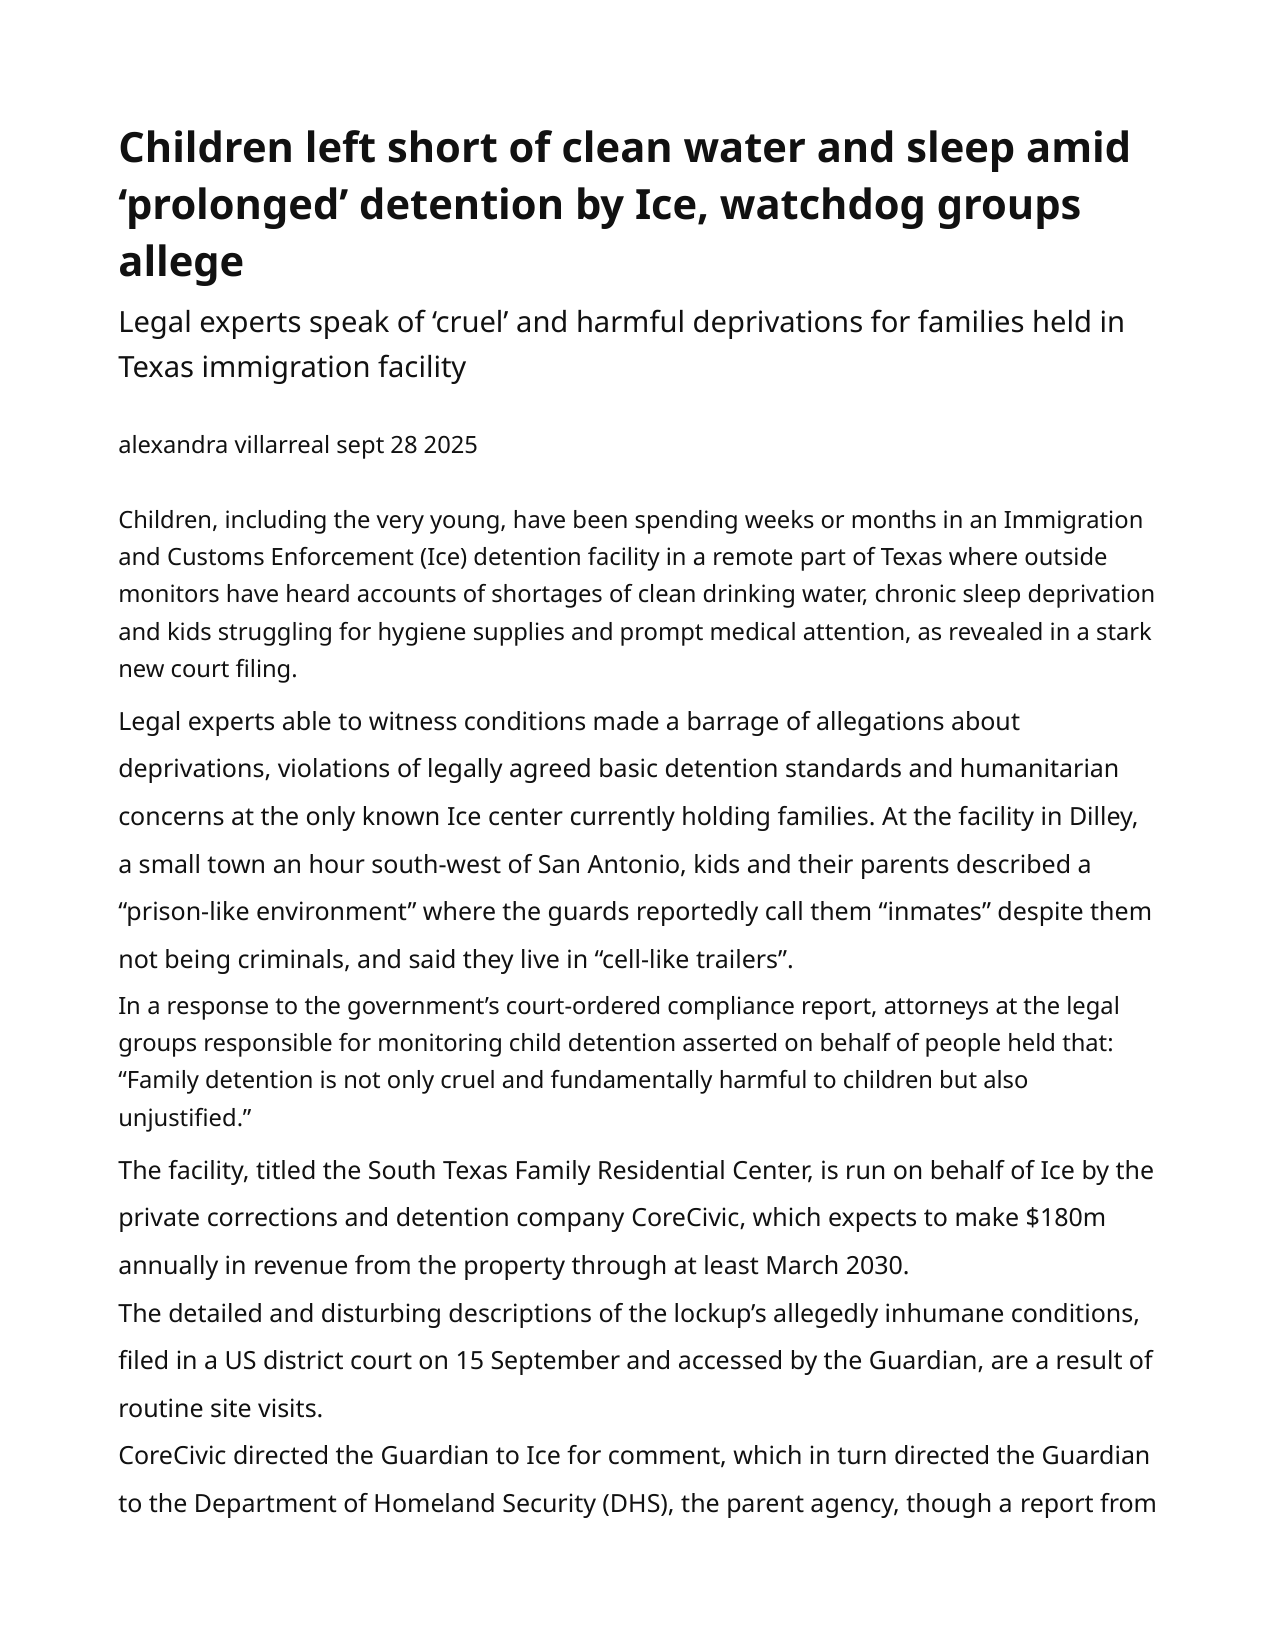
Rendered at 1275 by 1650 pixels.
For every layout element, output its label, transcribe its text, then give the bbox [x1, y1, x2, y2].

text In a response to the government’s court-ordered compliance report, attorneys at the legal groups responsible for monitoring child detention asserted on behalf of people held that: “Family detention is not only cruel and fundamentally harmful to children but also unjustified.” [118, 989, 1157, 1133]
text alexandra villarreal sept 28 2025 Children, including the very young, have been spending weeks or months in an Immigration and Customs Enforcement (Ice) detention facility in a remote part of Texas where outside monitors have heard accounts of shortages of clean drinking water, chronic sleep deprivation and kids struggling for hygiene supplies and prompt medical attention, as revealed in a stark new court filing. [118, 391, 1157, 684]
text Legal experts speak of ‘cruel’ and harmful deprivations for families held in Texas immigration facility [118, 301, 1157, 386]
subtitle Children left short of clean water and sleep amid ‘prolonged’ detention by Ice, watchdog groups allege [118, 118, 1157, 288]
text The facility, titled the South Texas Family Residential Center, is run on behalf of Ice by the private corrections and detention company CoreCivic, which expects to make $180m annually in revenue from the property through at least March 2030. [118, 1152, 1157, 1282]
text Legal experts able to witness conditions made a barrage of allegations about deprivations, violations of legally agreed basic detention standards and humanitarian concerns at the only known Ice center currently holding families. At the facility in Dilley, a small town an hour south-west of San Antonio, kids and their parents described a “prison-like environment” where the guards reportedly call them “inmates” despite them not being criminals, and said they live in “cell-like trailers”. [118, 703, 1157, 976]
text CoreCivic directed the Guardian to Ice for comment, which in turn directed the Guardian to the Department of Homeland Security (DHS), the parent agency, though a report from [118, 1438, 1157, 1520]
text The detailed and disturbing descriptions of the lockup’s allegedly inhumane conditions, filed in a US district court on 15 September and accessed by the Guardian, are a result of routine site visits. [118, 1295, 1157, 1424]
